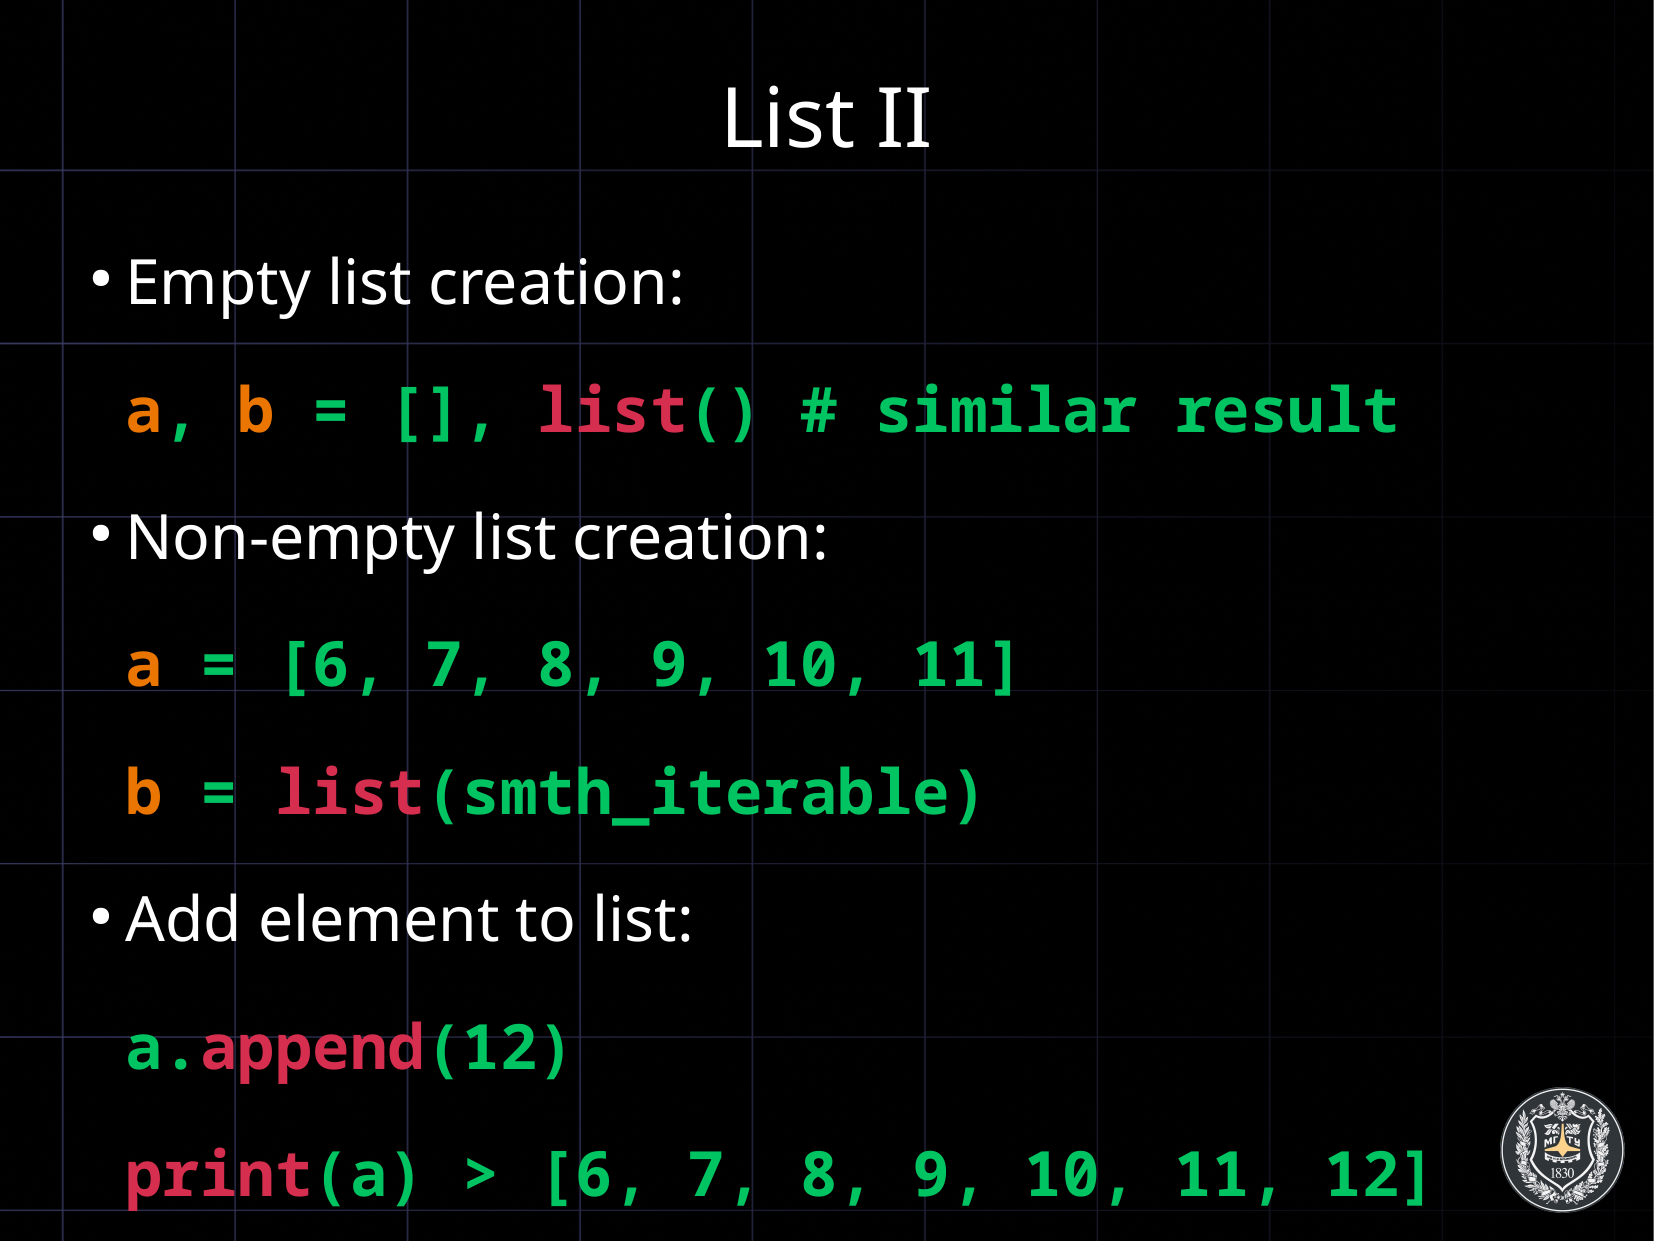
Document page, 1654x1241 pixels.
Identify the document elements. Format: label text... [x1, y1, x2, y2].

title List II [82, 37, 1571, 187]
text_box Empty list creation: a, b = [], list() # similar result Non-empty list creation: a = [6, 7, 8, 9, 10, 11] b = list(smth_iterable) Add element to list: a.append(12) print(a) > [6, 7, 8, 9, 10, 11, 12] a += [13] print(a) > [6, 7, 8, 9, 10, 11, 12, 13] [75, 187, 1576, 1234]
picture [0, 0, 1654, 1241]
